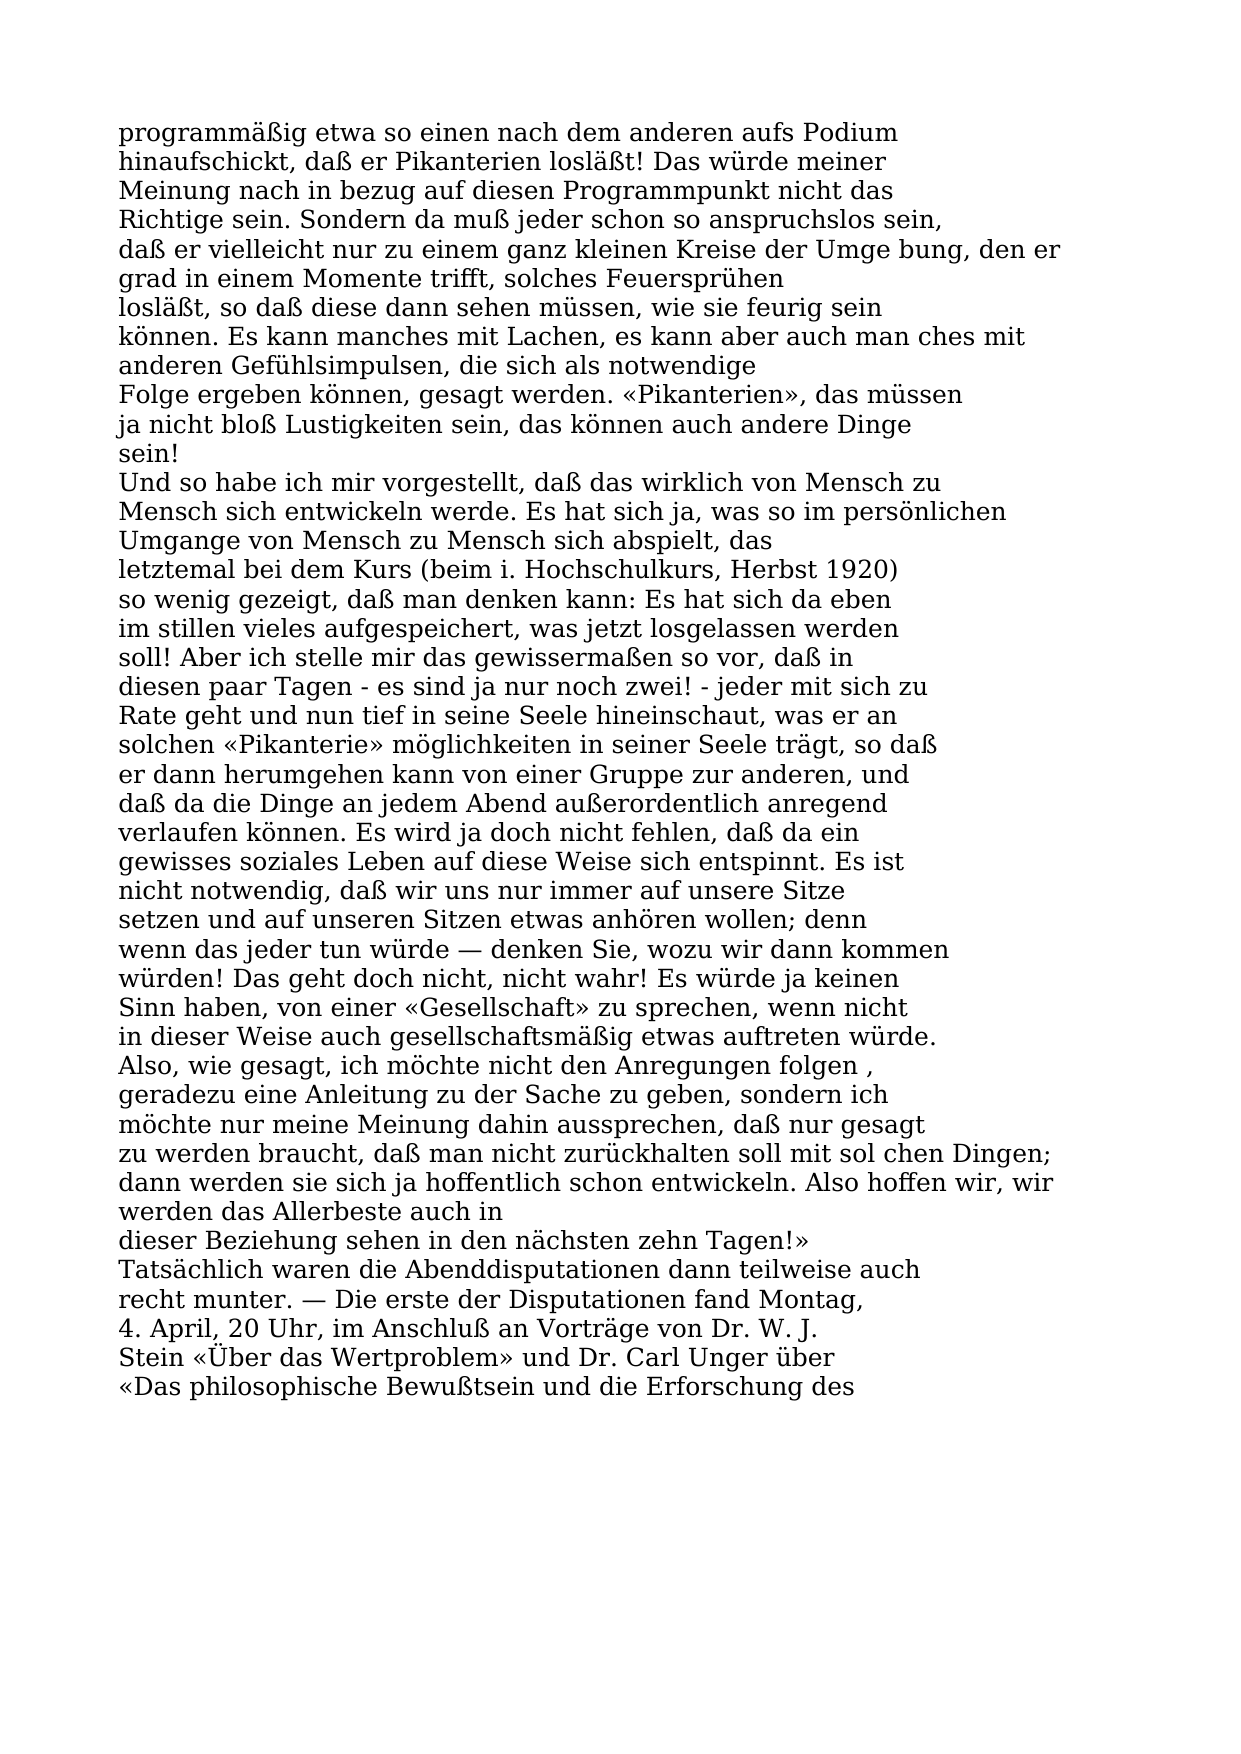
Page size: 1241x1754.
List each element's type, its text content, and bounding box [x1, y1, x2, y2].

text Stein «Über das Wertproblem» und Dr. Carl Unger über [118, 1343, 1122, 1372]
text 4. April, 20 Uhr, im Anschluß an Vorträge von Dr. W. J. [118, 1314, 1122, 1343]
text recht munter. — Die erste der Disputationen fand Montag, [118, 1285, 1122, 1314]
text solchen «Pikanterie» möglichkeiten in seiner Seele trägt, so daß [118, 731, 1122, 760]
text soll! Aber ich stelle mir das gewissermaßen so vor, daß in [118, 643, 1122, 672]
text Richtige sein. Sondern da muß jeder schon so anspruchslos sein, [118, 206, 1122, 235]
text möchte nur meine Meinung dahin aussprechen, daß nur gesagt [118, 1110, 1122, 1139]
text diesen paar Tagen - es sind ja nur noch zwei! - jeder mit sich zu [118, 672, 1122, 701]
text geradezu eine Anleitung zu der Sache zu geben, sondern ich [118, 1081, 1122, 1110]
text Sinn haben, von einer «Gesellschaft» zu sprechen, wenn nicht [118, 993, 1122, 1022]
text Folge ergeben können, gesagt werden. «Pikanterien», das müssen [118, 381, 1122, 410]
text Mensch sich entwickeln werde. Es hat sich ja, was so im persönlichen Umgange von Mensch zu Mensch sich abspielt, das [118, 497, 1122, 556]
text Und so habe ich mir vorgestellt, daß das wirklich von Mensch zu [118, 468, 1122, 497]
text losläßt, so daß diese dann sehen müssen, wie sie feurig sein [118, 293, 1122, 322]
text ja nicht bloß Lustigkeiten sein, das können auch andere Dinge [118, 410, 1122, 439]
text Also, wie gesagt, ich möchte nicht den Anregungen folgen , [118, 1051, 1122, 1081]
text Meinung nach in bezug auf diesen Programmpunkt nicht das [118, 176, 1122, 206]
text wenn das jeder tun würde — denken Sie, wozu wir dann kommen [118, 935, 1122, 964]
text letztemal bei dem Kurs (beim i. Hochschulkurs, Herbst 1920) [118, 556, 1122, 585]
text «Das philosophische Bewußtsein und die Erforschung des [118, 1372, 1122, 1401]
text zu werden braucht, daß man nicht zurückhalten soll mit sol chen Dingen; dann werden sie sich ja hoffentlich schon entwickeln. Also hoffen wir, wir werden das Allerbeste auch in [118, 1139, 1122, 1226]
text Tatsächlich waren die Abenddisputationen dann teilweise auch [118, 1256, 1122, 1285]
text so wenig gezeigt, daß man denken kann: Es hat sich da eben [118, 585, 1122, 614]
text würden! Das geht doch nicht, nicht wahr! Es würde ja keinen [118, 964, 1122, 993]
text können. Es kann manches mit Lachen, es kann aber auch man ches mit anderen Gefühlsimpulsen, die sich als notwendige [118, 322, 1122, 381]
text nicht notwendig, daß wir uns nur immer auf unsere Sitze [118, 876, 1122, 906]
text im stillen vieles aufgespeichert, was jetzt losgelassen werden [118, 614, 1122, 643]
text in dieser Weise auch gesellschaftsmäßig etwas auftreten würde. [118, 1022, 1122, 1051]
text Rate geht und nun tief in seine Seele hineinschaut, was er an [118, 701, 1122, 731]
text setzen und auf unseren Sitzen etwas anhören wollen; denn [118, 906, 1122, 935]
text sein! [118, 439, 1122, 468]
text daß da die Dinge an jedem Abend außerordentlich anregend [118, 789, 1122, 818]
text programmäßig etwa so einen nach dem anderen aufs Podium [118, 118, 1122, 147]
text hinaufschickt, daß er Pikanterien losläßt! Das würde meiner [118, 147, 1122, 176]
text gewisses soziales Leben auf diese Weise sich entspinnt. Es ist [118, 847, 1122, 876]
text daß er vielleicht nur zu einem ganz kleinen Kreise der Umge bung, den er grad in einem Momente trifft, solches Feuersprühen [118, 235, 1122, 293]
text dieser Beziehung sehen in den nächsten zehn Tagen!» [118, 1226, 1122, 1256]
text verlaufen können. Es wird ja doch nicht fehlen, daß da ein [118, 818, 1122, 847]
text er dann herumgehen kann von einer Gruppe zur anderen, und [118, 760, 1122, 789]
